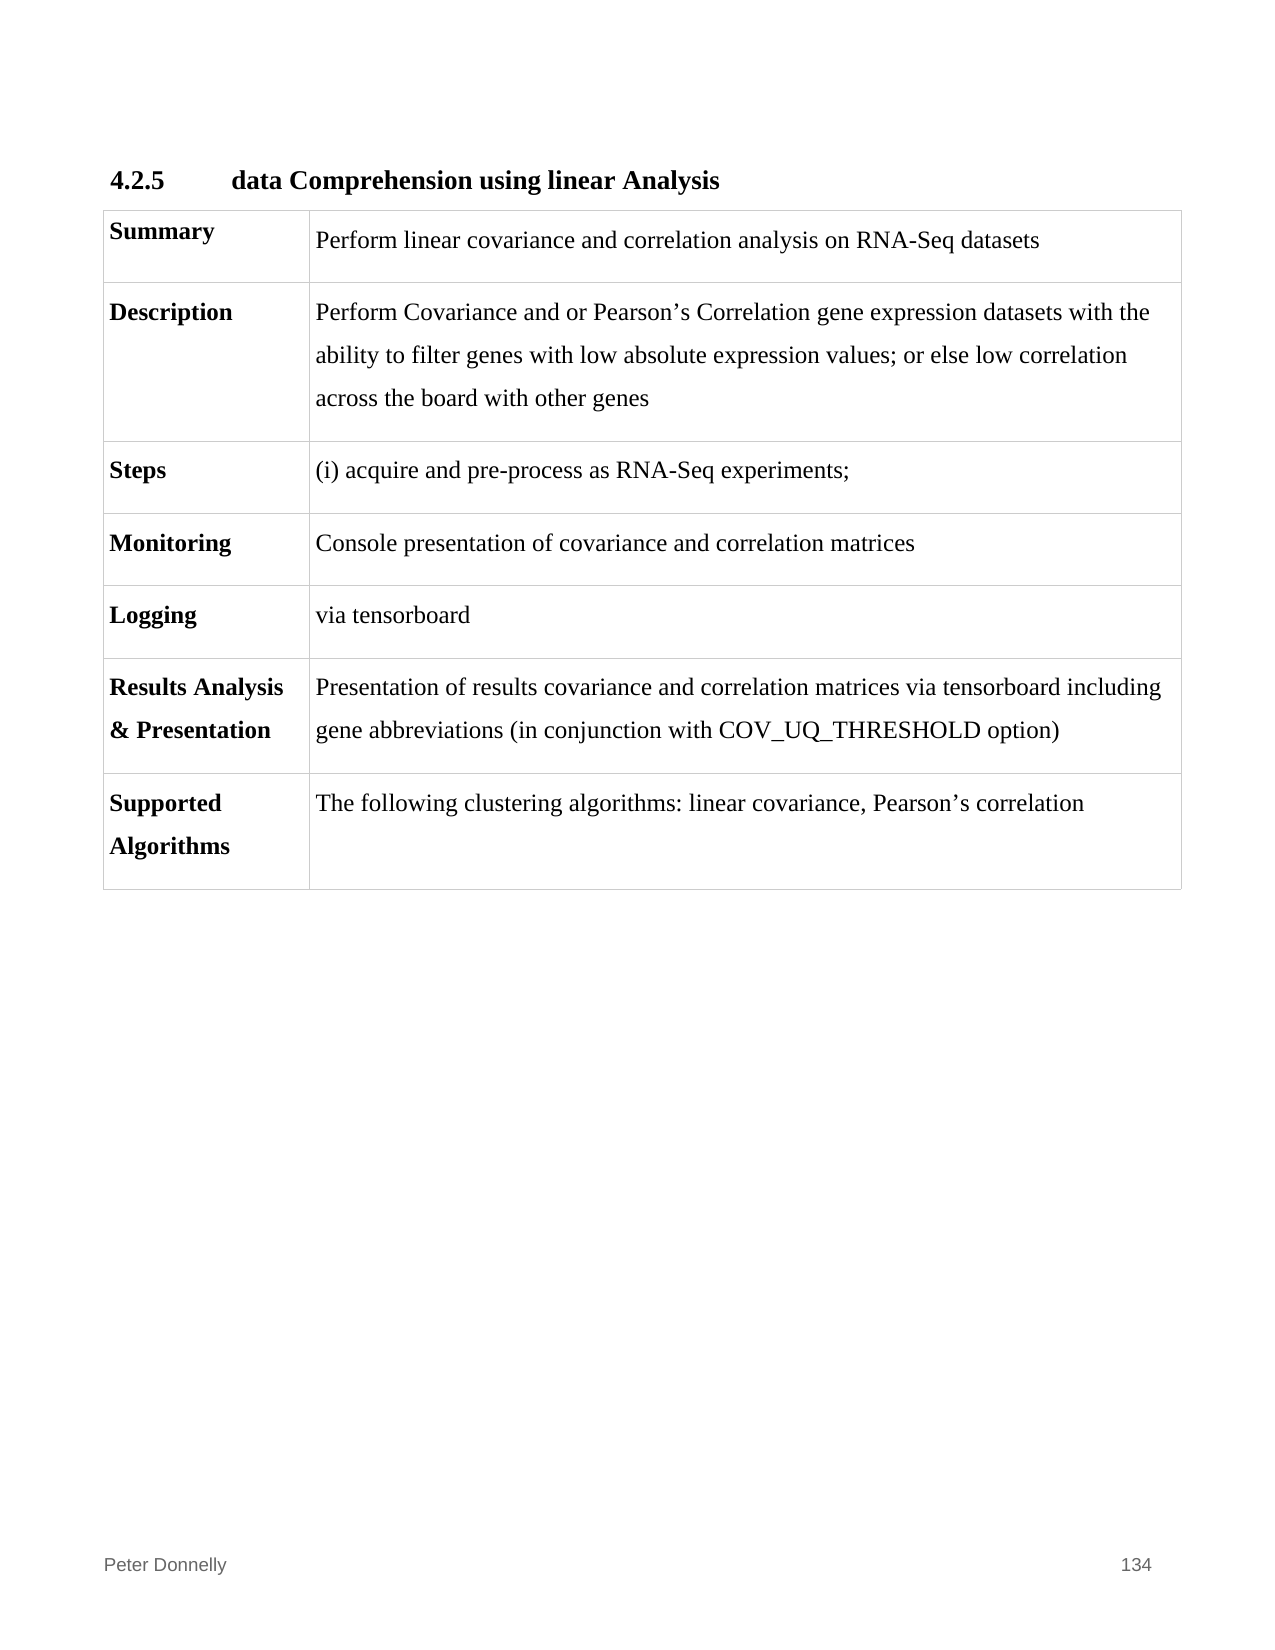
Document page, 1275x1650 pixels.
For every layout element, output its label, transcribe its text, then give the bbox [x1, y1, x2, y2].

table_header Perform linear covariance and correlation analysis on RNA-Seq datasets [310, 211, 1181, 282]
table_cell Perform Covariance and or Pearson’s Correlation gene expression datasets with the ability to filter genes with low absolute expression values; or else low correlation across the board with other genes [310, 283, 1181, 441]
table_cell Monitoring [104, 514, 309, 585]
table_cell Presentation of results covariance and correlation matrices via tensorboard including gene abbreviations (in conjunction with COV_UQ_THRESHOLD option) [310, 659, 1181, 773]
subtitle data Comprehension using linear Analysis [103, 164, 1181, 195]
table_cell Console presentation of covariance and correlation matrices [310, 514, 1181, 585]
table_header Summary [104, 211, 309, 282]
table_cell via tensorboard [310, 586, 1181, 658]
table_cell Results Analysis & Presentation [104, 659, 309, 773]
table_cell Description [104, 283, 309, 441]
table_cell Logging [104, 586, 309, 658]
table_cell (i) acquire and pre-process as RNA-Seq experiments; [310, 442, 1181, 513]
table_cell The following clustering algorithms: linear covariance, Pearson’s correlation [310, 774, 1181, 888]
table_cell Supported Algorithms [104, 774, 309, 888]
table_cell Steps [104, 442, 309, 513]
